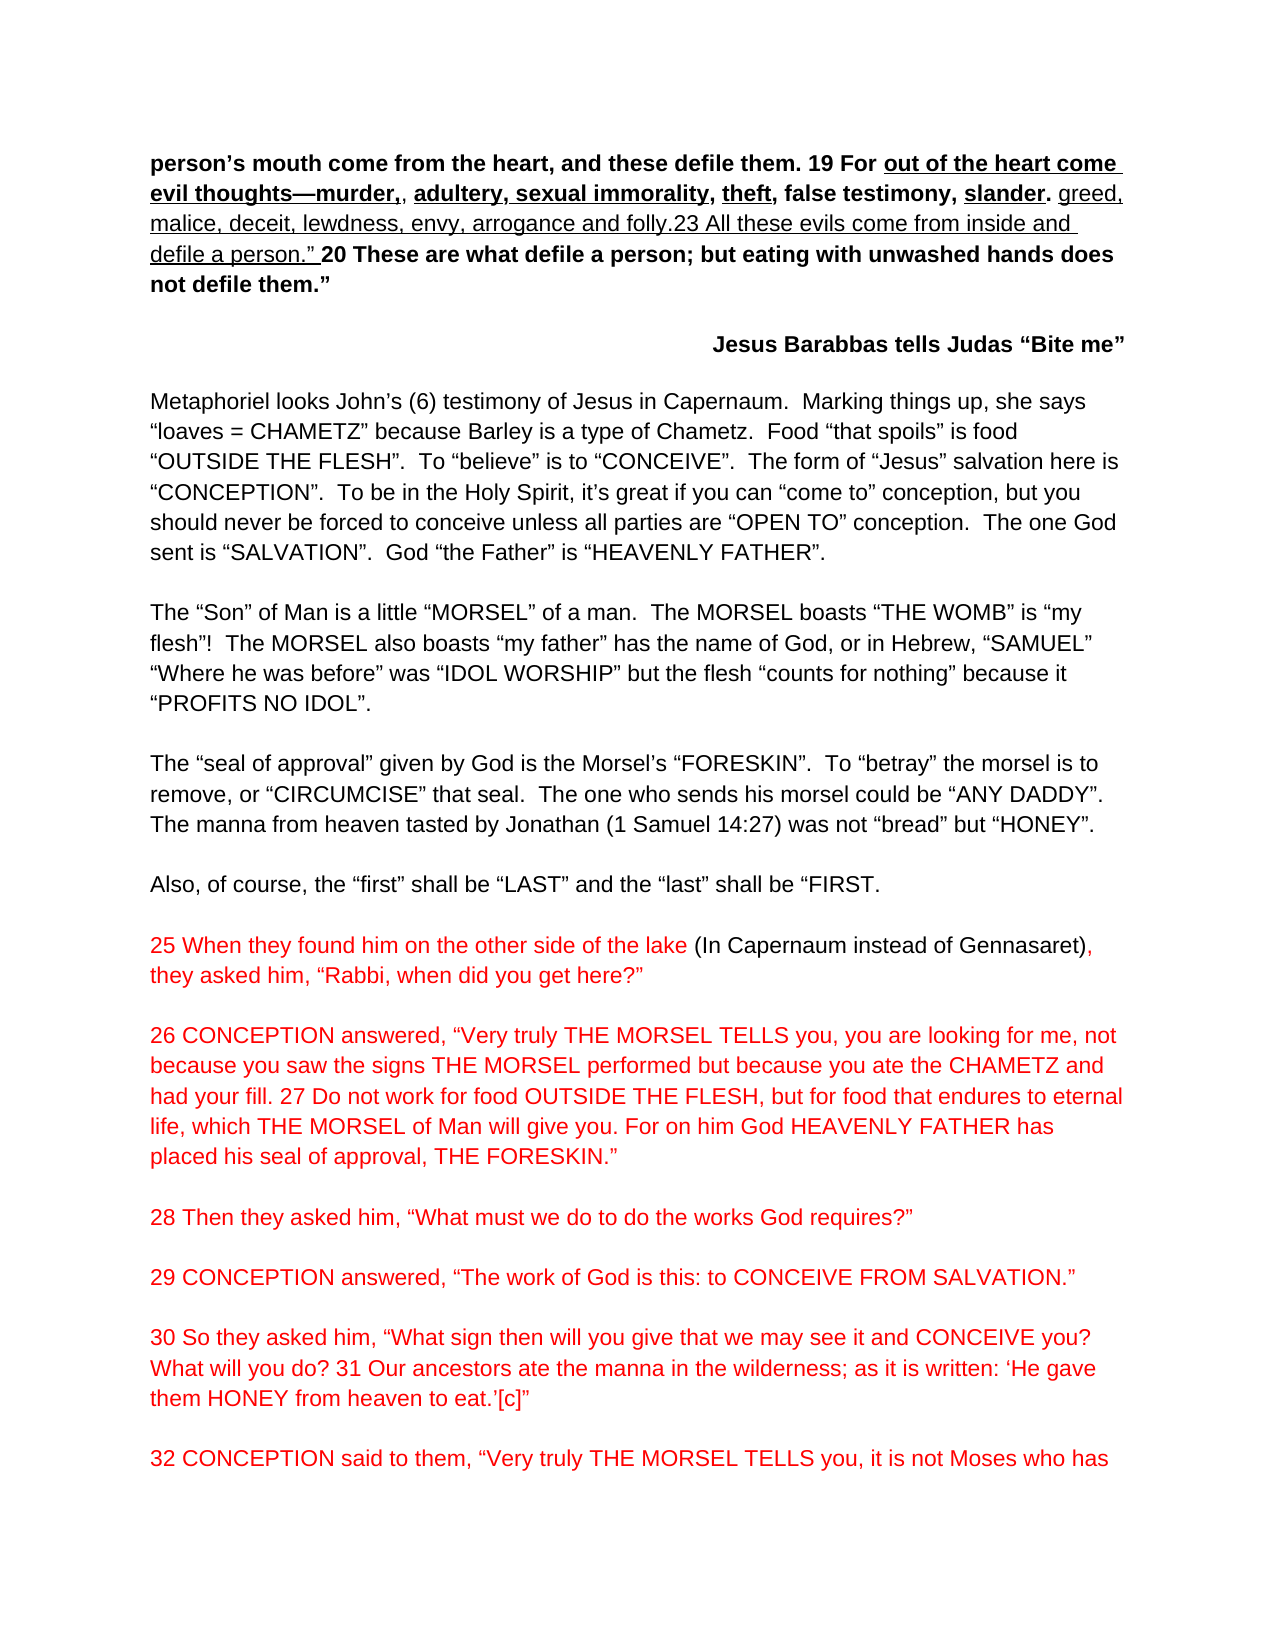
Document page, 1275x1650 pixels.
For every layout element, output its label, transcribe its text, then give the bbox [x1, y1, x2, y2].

text 25 When they found him on the other side of the lake (In Capernaum instead of Gennasaret), they asked him, “Rabbi, when did you get here?” [150, 932, 1125, 988]
text 28 Then they asked him, “What must we do to do the works God requires?” [150, 1203, 1125, 1230]
text The “seal of approval” given by God is the Morsel’s “FORESKIN”. To “betray” the morsel is to remove, or “CIRCUMCISE” that seal. The one who sends his morsel could be “ANY DADDY”. The manna from heaven tasted by Jonathan (1 Samuel 14:27) was not “bread” but “HONEY”. [150, 750, 1125, 837]
text 32 CONCEPTION said to them, “Very truly THE MORSEL TELLS you, it is not Moses who has [150, 1445, 1125, 1471]
text 29 CONCEPTION answered, “The work of God is this: to CONCEIVE FROM SALVATION.” [150, 1264, 1125, 1290]
text The “Son” of Man is a little “MORSEL” of a man. The MORSEL boasts “THE WOMB” is “my flesh”! The MORSEL also boasts “my father” has the name of God, or in Hebrew, “SAMUEL” “Where he was before” was “IDOL WORSHIP” but the flesh “counts for nothing” because it “PROFITS NO IDOL”. [150, 599, 1125, 716]
text 30 So they asked him, “What sign then will you give that we may see it and CONCEIVE you? What will you do? 31 Our ancestors ate the manna in the wilderness; as it is written: ‘He gave them HONEY from heaven to eat.’[c]” [150, 1324, 1125, 1411]
subtitle Jesus Barabbas tells Judas “Bite me” [150, 331, 1125, 358]
text person’s mouth come from the heart, and these defile them. 19 For out of the heart come evil thoughts—murder,, adultery, sexual immorality, theft, false testimony, slander. greed, malice, deceit, lewdness, envy, arrogance and folly.23 All these evils come from inside and defile a person.” 20 These are what defile a person; but eating with unwashed hands does not defile them.” [150, 150, 1125, 297]
text Metaphoriel looks John’s (6) testimony of Jesus in Capernaum. Marking things up, she says “loaves = CHAMETZ” because Barley is a type of Chametz. Food “that spoils” is food “OUTSIDE THE FLESH”. To “believe” is to “CONCEIVE”. The form of “Jesus” salvation here is “CONCEPTION”. To be in the Holy Spirit, it’s great if you can “come to” conception, but you should never be forced to conceive unless all parties are “OPEN TO” conception. The one God sent is “SALVATION”. God “the Father” is “HEAVENLY FATHER”. [150, 388, 1125, 565]
text 26 CONCEPTION answered, “Very truly THE MORSEL TELLS you, you are looking for me, not because you saw the signs THE MORSEL performed but because you ate the CHAMETZ and had your fill. 27 Do not work for food OUTSIDE THE FLESH, but for food that endures to eternal life, which THE MORSEL of Man will give you. For on him God HEAVENLY FATHER has placed his seal of approval, THE FORESKIN.” [150, 1022, 1125, 1169]
text Also, of course, the “first” shall be “LAST” and the “last” shall be “FIRST. [150, 871, 1125, 897]
